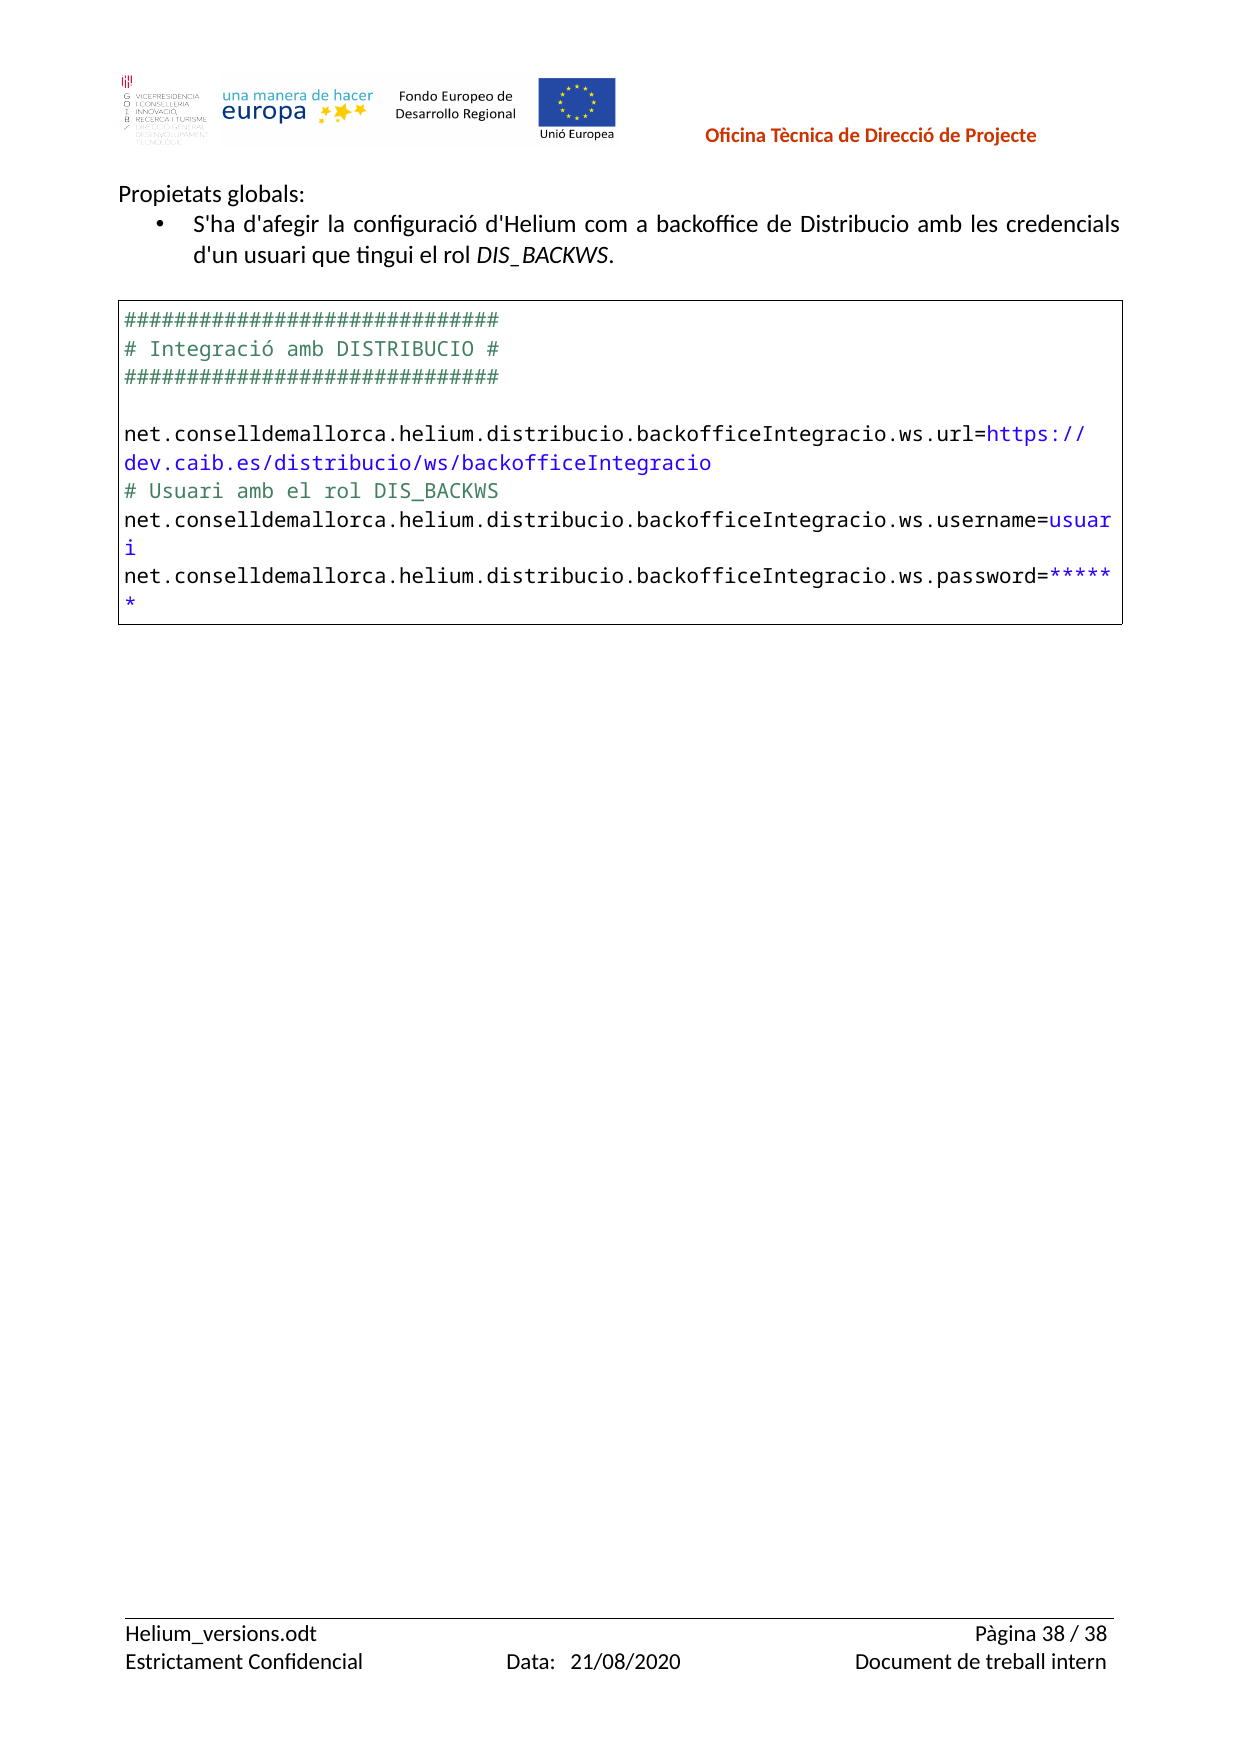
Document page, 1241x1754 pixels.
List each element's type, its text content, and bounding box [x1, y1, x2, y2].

list S'ha d'afegir la configuració d'Helium com a backoffice de Distribucio amb les credencials d'un usuari que tingui el rol DIS_BACKWS. [156, 208, 1122, 269]
picture [118, 73, 213, 147]
table_header ############################## # Integració amb DISTRIBUCIO # ############################## net.conselldemallorca.helium.distribucio.backofficeIntegracio.ws.url=https://dev.caib.es/distribucio/ws/backofficeIntegracio # Usuari amb el rol DIS_BACKWS net.conselldemallorca.helium.distribucio.backofficeIntegracio.ws.username=usuari net.conselldemallorca.helium.distribucio.backofficeIntegracio.ws.password=****** [119, 301, 1122, 624]
text Propietats globals: [118, 178, 1122, 208]
picture [219, 73, 621, 147]
